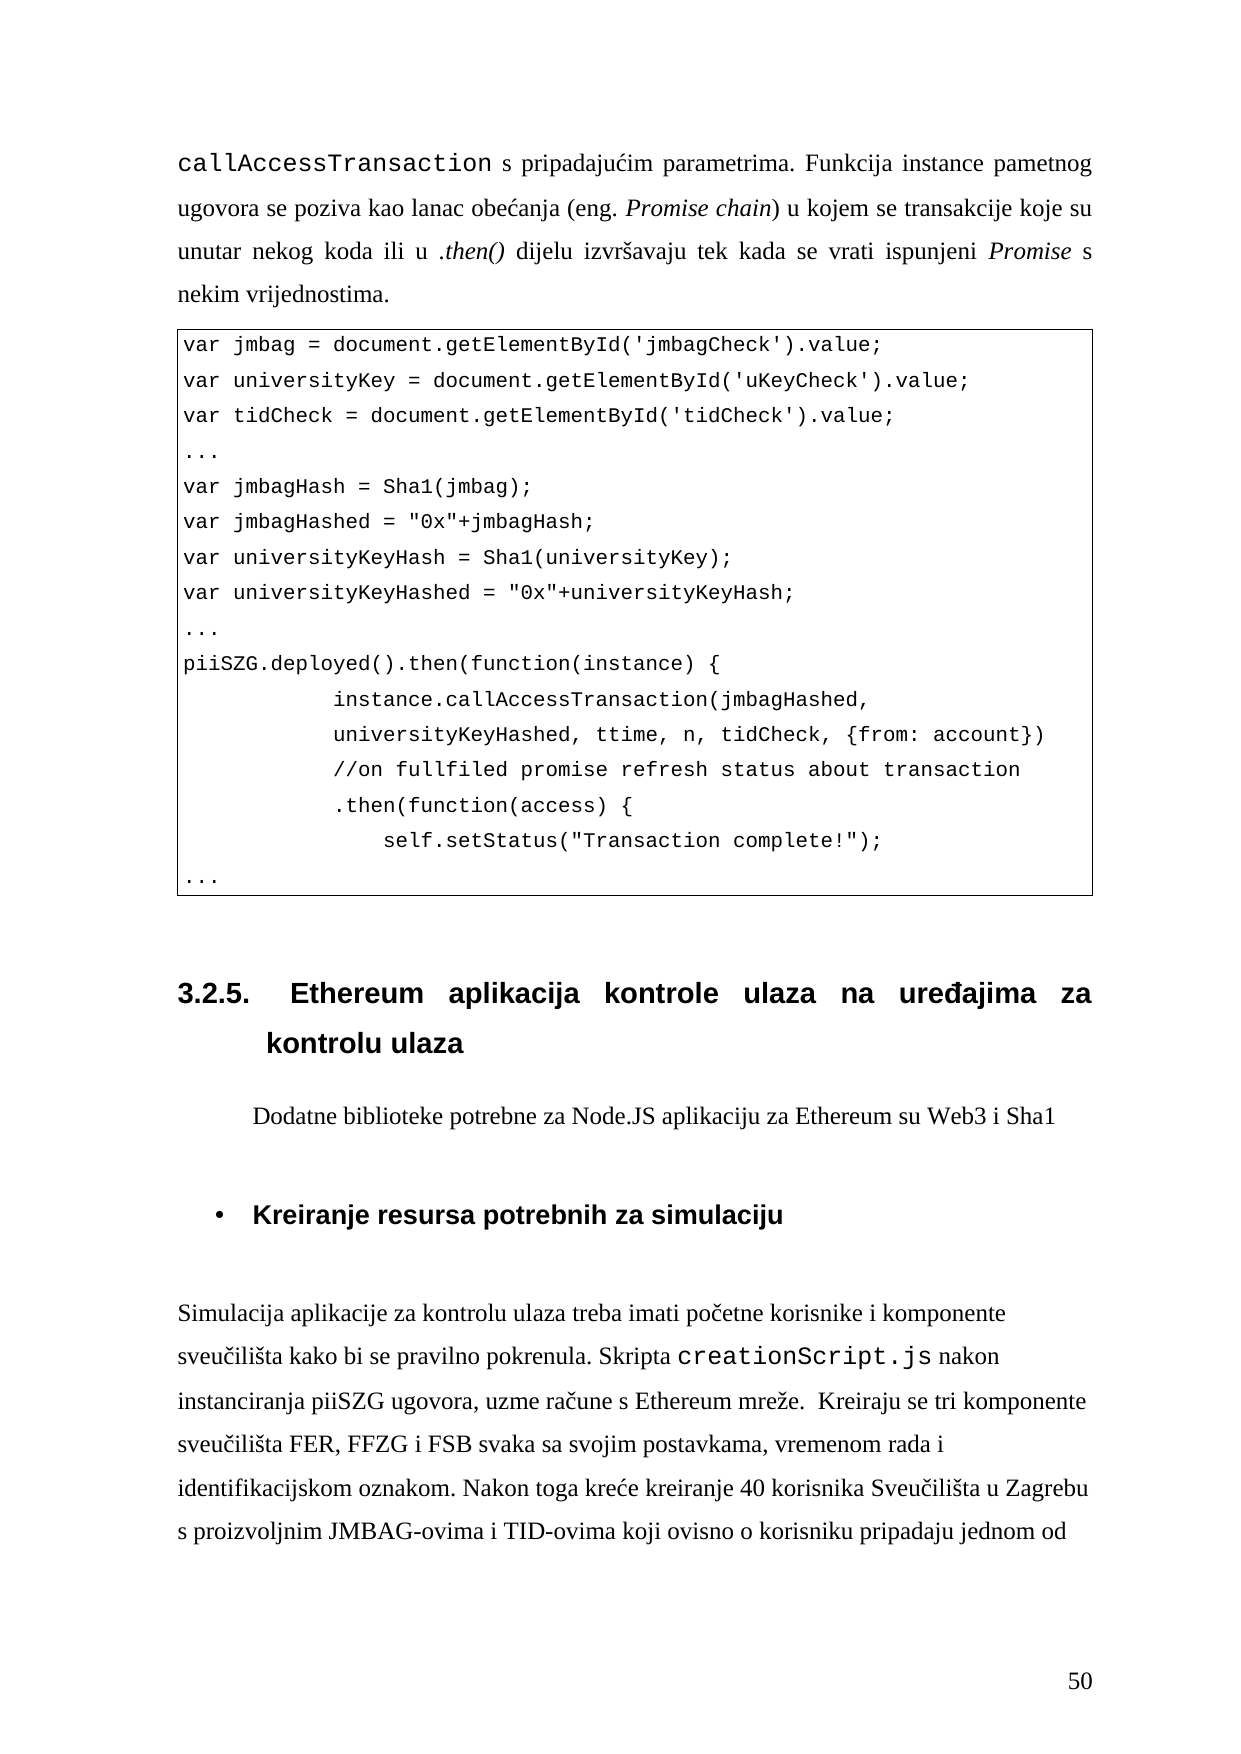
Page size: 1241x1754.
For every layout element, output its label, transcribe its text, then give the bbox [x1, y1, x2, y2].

text Simulacija aplikacije za kontrolu ulaza treba imati početne korisnike i komponente sveučilišta kako bi se pravilno pokrenula. Skripta creationScript.js nakon instanciranja piiSZG ugovora, uzme račune s Ethereum mreže. Kreiraju se tri komponente sveučilišta FER, FFZG i FSB svaka sa svojim postavkama, vremenom rada i identifikacijskom oznakom. Nakon toga kreće kreiranje 40 korisnika Sveučilišta u Zagrebu s proizvoljnim JMBAG-ovima i TID-ovima koji ovisno o korisniku pripadaju jednom od [177, 1298, 1092, 1544]
list Kreiranje resursa potrebnih za simulaciju [215, 1199, 1092, 1230]
table_header var jmbag = document.getElementById('jmbagCheck').value; var universityKey = document.getElementById('uKeyCheck').value; var tidCheck = document.getElementById('tidCheck').value; ... var jmbagHash = Sha1(jmbag); var jmbagHashed = "0x"+jmbagHash; var universityKeyHash = Sha1(universityKey); var universityKeyHashed = "0x"+universityKeyHash; ... piiSZG.deployed().then(function(instance) { instance.callAccessTransaction(jmbagHashed, universityKeyHashed, ttime, n, tidCheck, {from: account}) //on fullfiled promise refresh status about transaction .then(function(access) { self.setStatus("Transaction complete!"); ... [178, 330, 1092, 895]
subtitle Ethereum aplikacija kontrole ulaza na uređajima za kontrolu ulaza [177, 976, 1092, 1059]
text Dodatne biblioteke potrebne za Node.JS aplikaciju za Ethereum su Web3 i Sha1 [177, 1101, 1092, 1130]
text callAccessTransaction s pripadajućim parametrima. Funkcija instance pametnog ugovora se poziva kao lanac obećanja (eng. Promise chain) u kojem se transakcije koje su unutar nekog koda ili u .then() dijelu izvršavaju tek kada se vrati ispunjeni Promise s nekim vrijednostima. [177, 148, 1092, 308]
